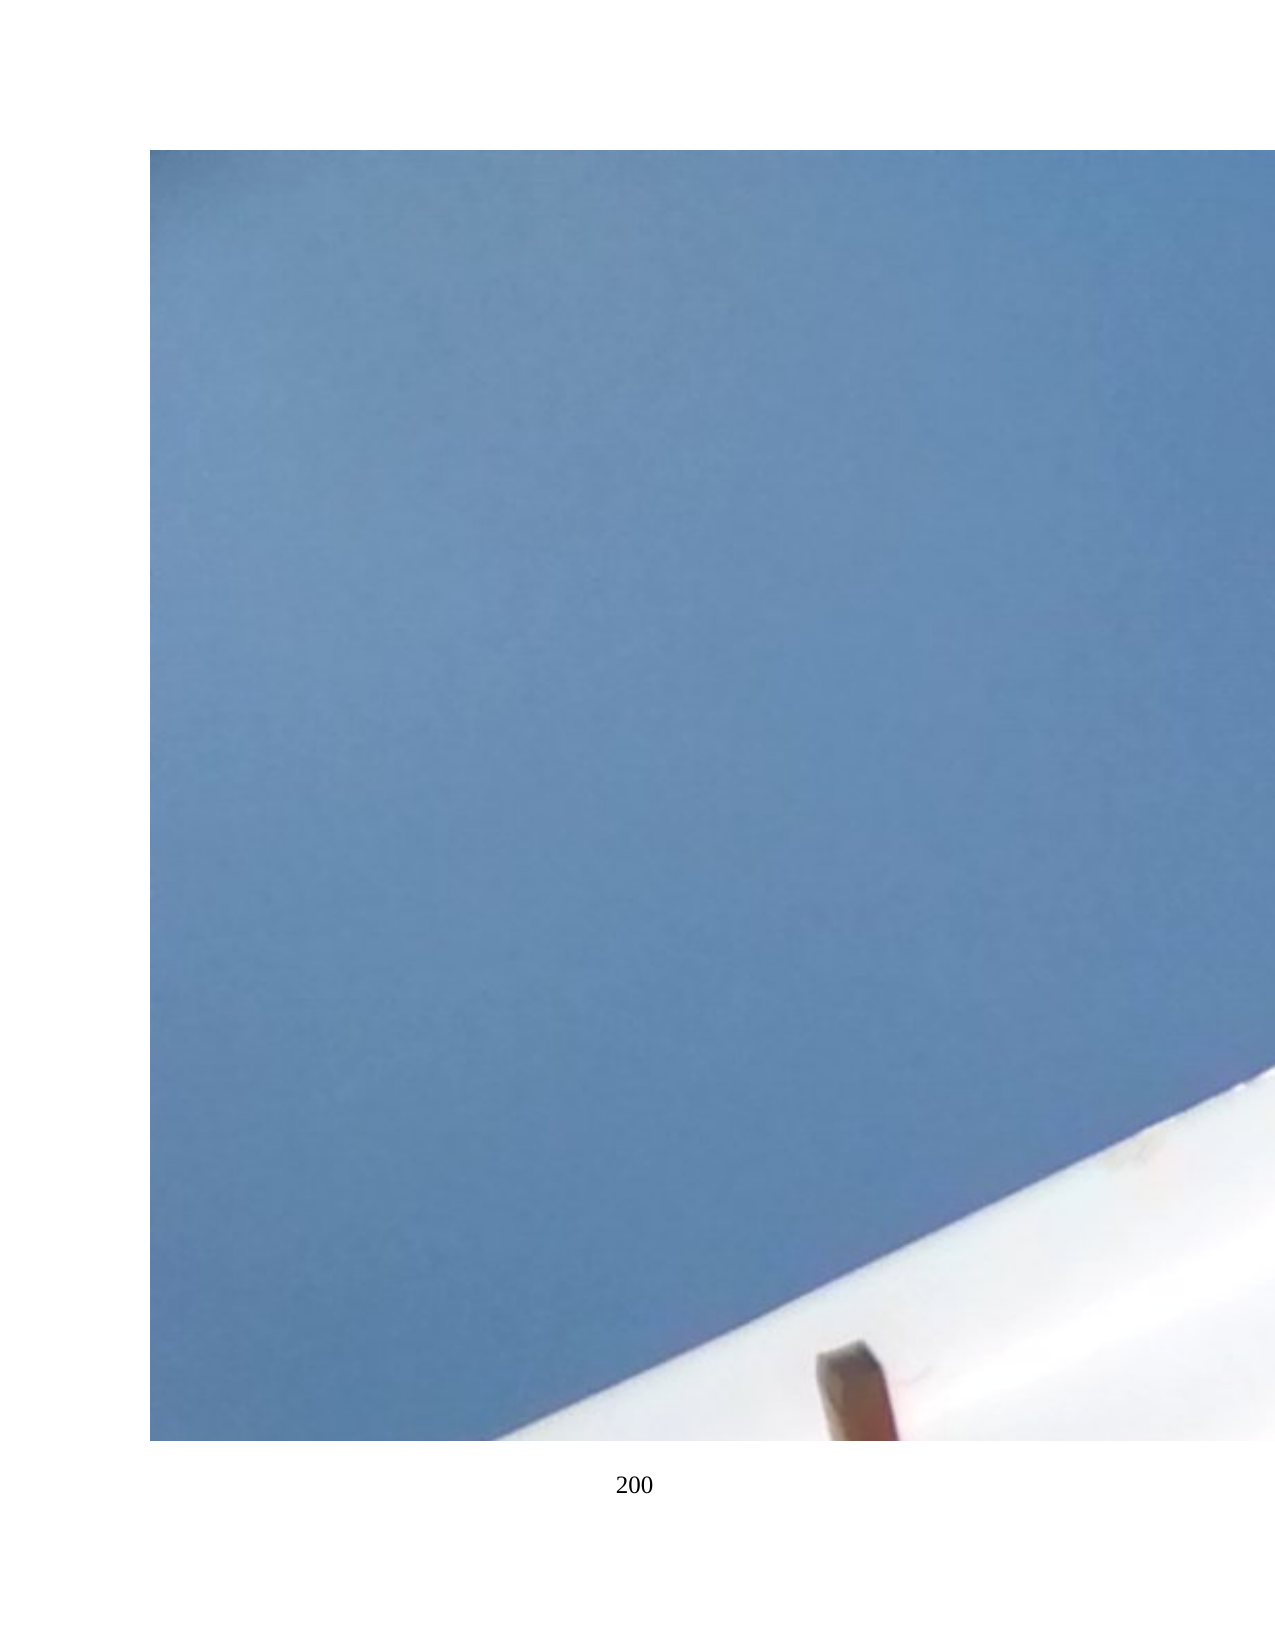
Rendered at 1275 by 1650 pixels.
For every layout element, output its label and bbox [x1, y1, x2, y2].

picture [150, 150, 1275, 1441]
